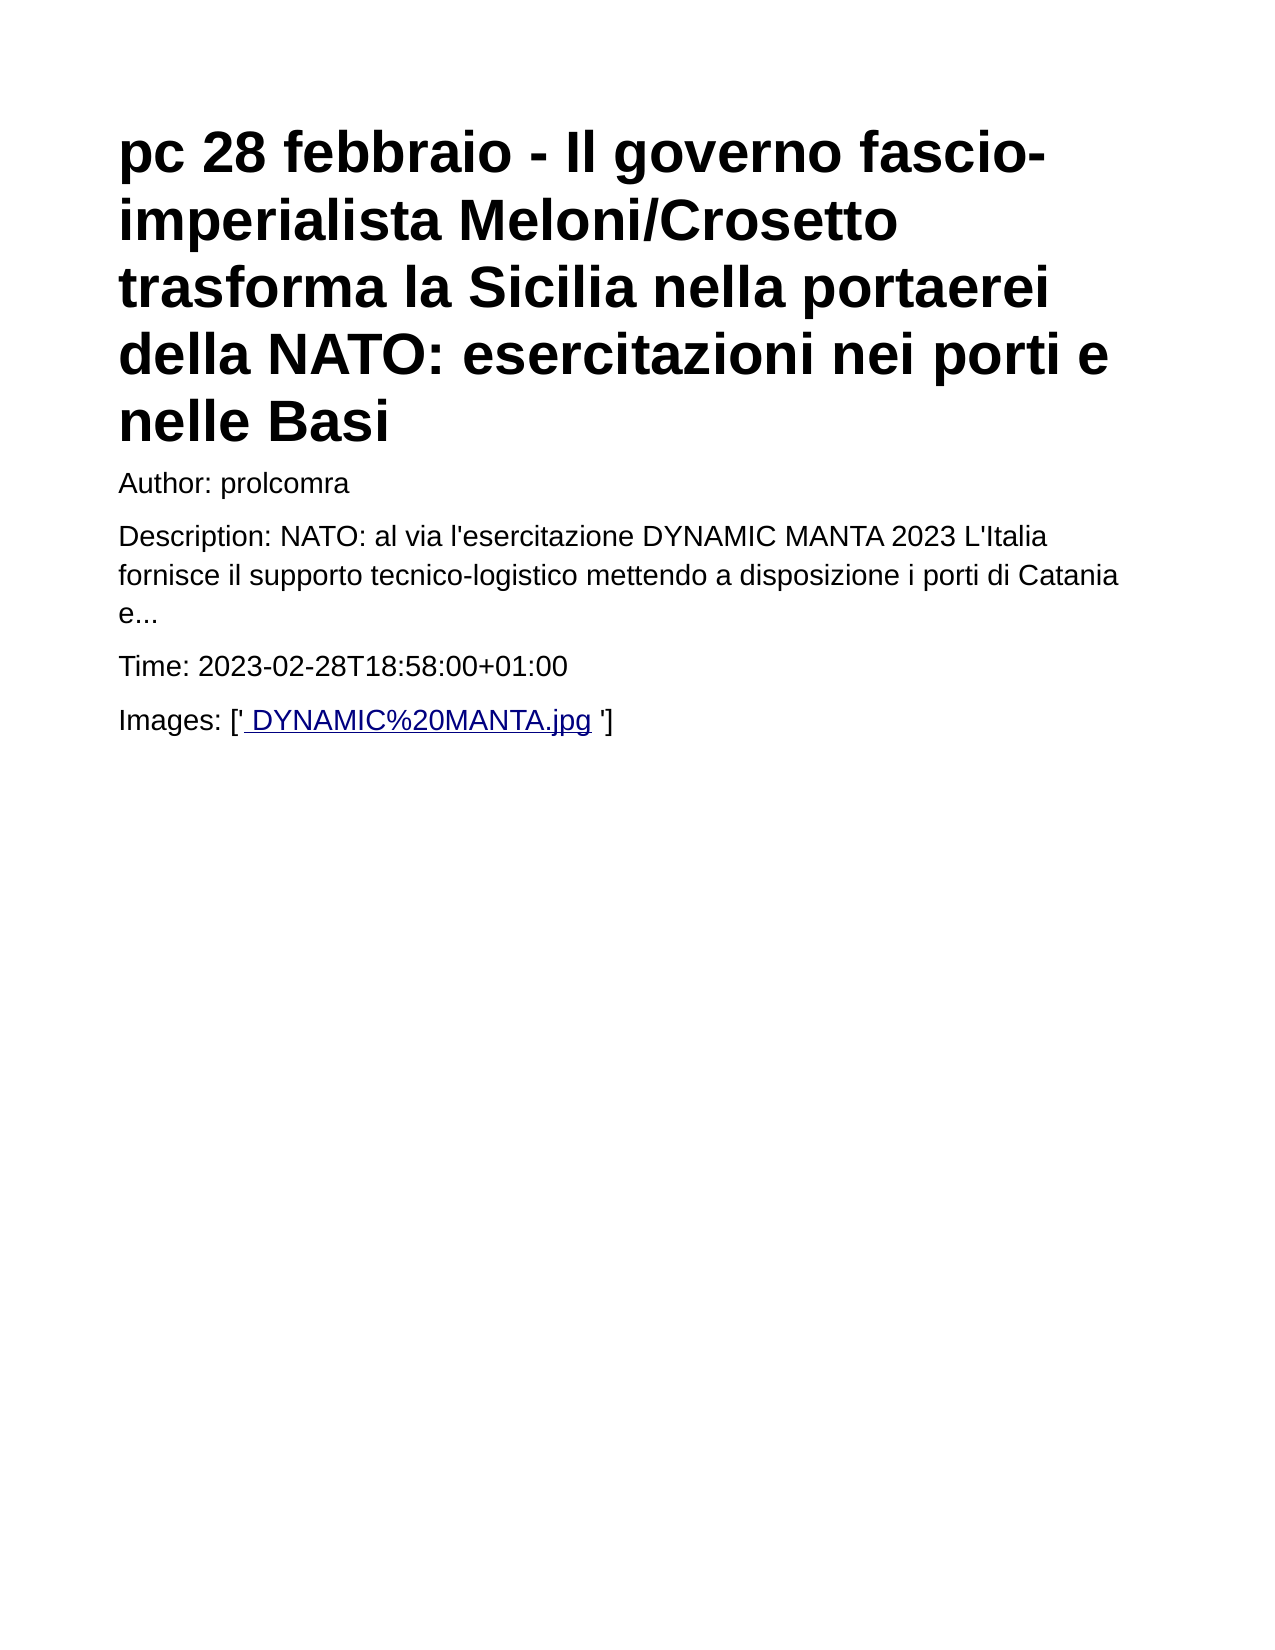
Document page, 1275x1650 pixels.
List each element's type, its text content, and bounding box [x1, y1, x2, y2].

text Author: prolcomra [118, 466, 1157, 499]
subtitle pc 28 febbraio - Il governo fascio-imperialista Meloni/Crosetto trasforma la Sicilia nella portaerei della NATO: esercitazioni nei porti e nelle Basi [118, 118, 1157, 453]
text Images: [' DYNAMIC%20MANTA.jpg '] [118, 702, 1157, 736]
text Description: NATO: al via l'esercitazione DYNAMIC MANTA 2023 L'Italia fornisce il supporto tecnico-logistico mettendo a disposizione i porti di Catania e... [118, 519, 1157, 630]
text Time: 2023-02-28T18:58:00+01:00 [118, 649, 1157, 683]
